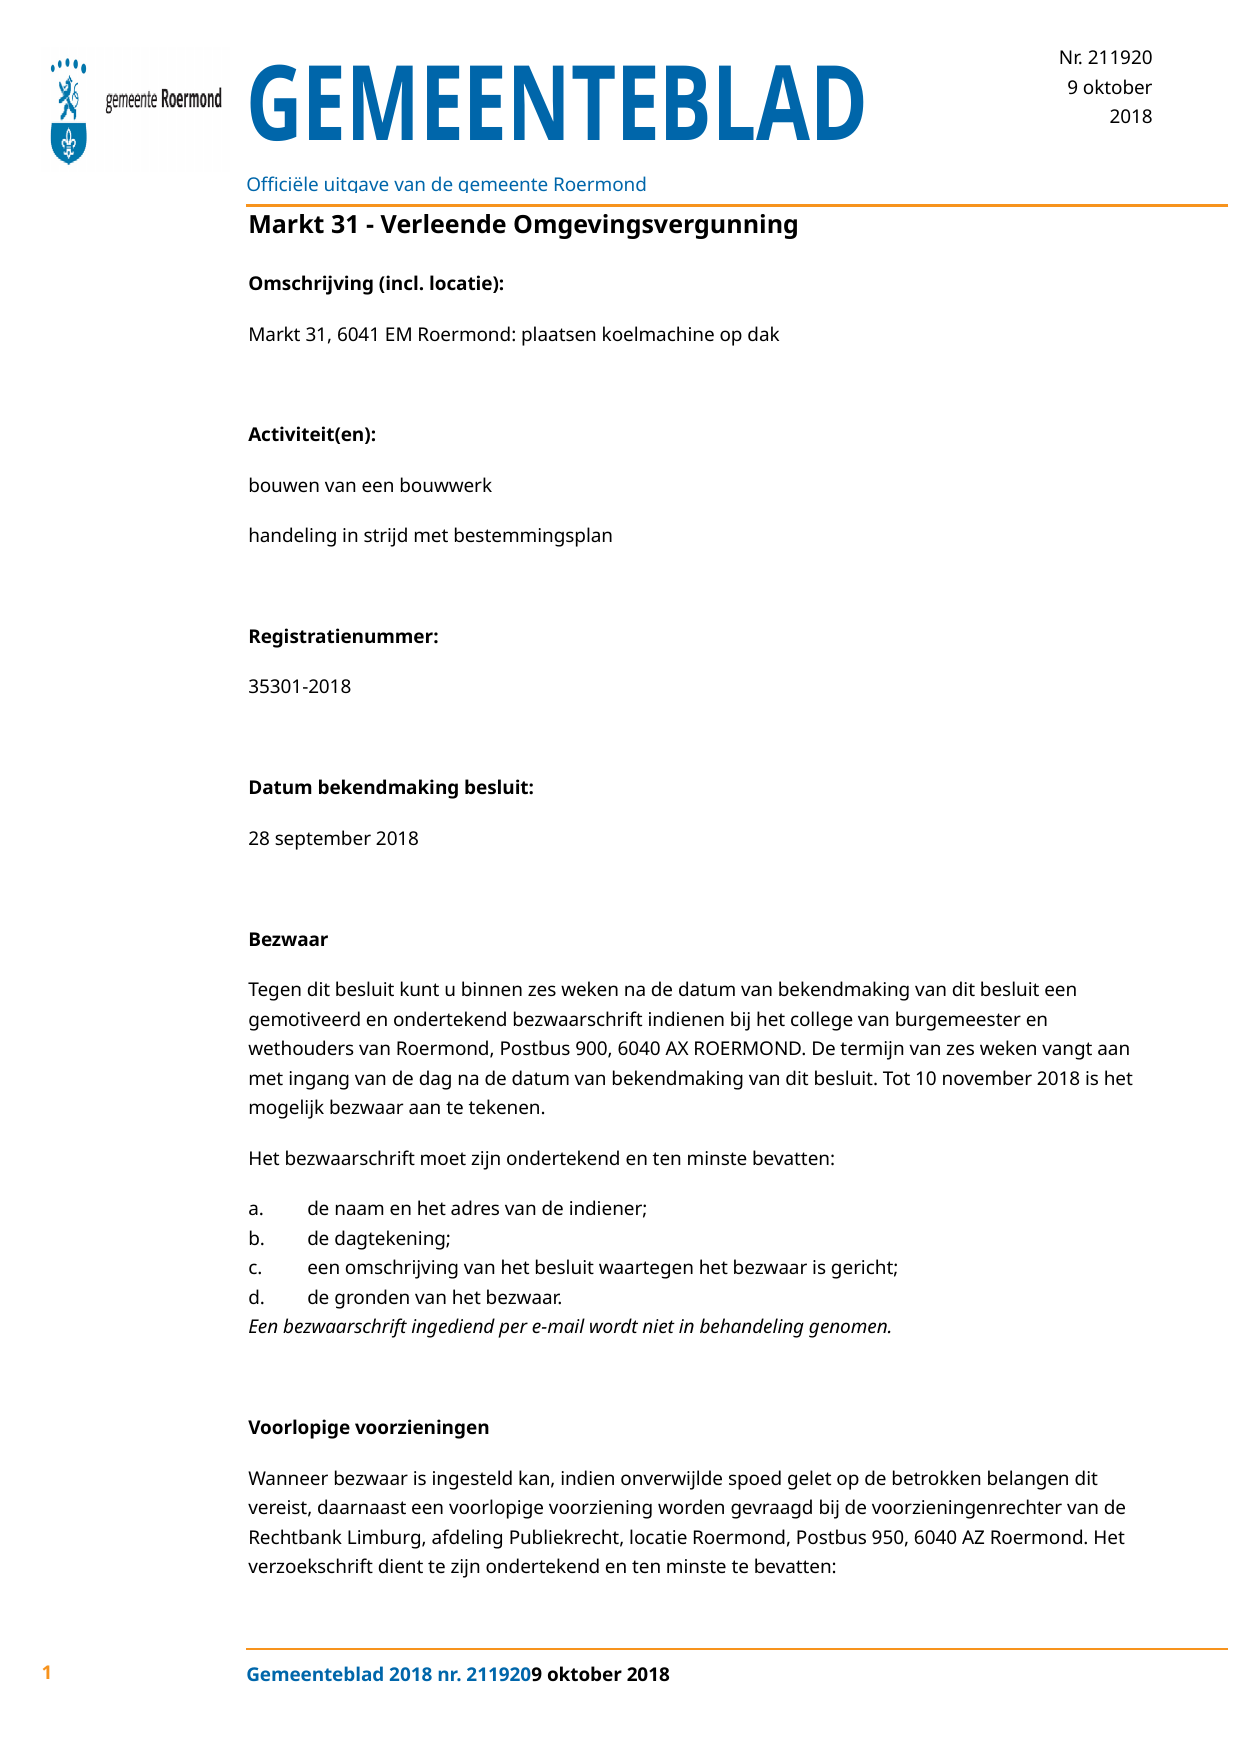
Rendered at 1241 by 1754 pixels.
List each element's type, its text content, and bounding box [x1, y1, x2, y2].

text Datum bekendmaking besluit: [248, 774, 1152, 800]
text Een bezwaarschrift ingediend per e-mail wordt niet in behandeling genomen. [248, 1314, 1152, 1339]
text 28 september 2018 [248, 825, 1152, 851]
text Bezwaar [248, 926, 1152, 951]
text Tegen dit besluit kunt u binnen zes weken na de datum van bekendmaking van dit besluit een gemotiveerd en ondertekend bezwaarschrift indienen bij het college van burgemeester en wethouders van Roermond, Postbus 900, 6040 AX ROERMOND. De termijn van zes weken vangt aan met ingang van de dag na de datum van bekendmaking van dit besluit. Tot 10 november 2018 is het mogelijk bezwaar aan te tekenen. [248, 976, 1152, 1120]
text Markt 31, 6041 EM Roermond: plaatsen koelmachine op dak [248, 321, 1152, 346]
picture [41, 47, 231, 172]
text Voorlopige voorzieningen [248, 1414, 1152, 1440]
text handeling in strijd met bestemmingsplan [248, 522, 1152, 548]
text bouwen van een bouwwerk [248, 472, 1152, 498]
list een omschrijving van het besluit waartegen het bezwaar is gericht; [248, 1254, 1152, 1280]
text Activiteit(en): [248, 422, 1152, 447]
list de naam en het adres van de indiener; [248, 1195, 1152, 1221]
text Markt 31 - Verleende Omgevingsvergunning [248, 207, 1152, 241]
list de dagtekening; [248, 1225, 1152, 1251]
text Omschrijving (incl. locatie): [248, 270, 1152, 296]
text 35301-2018 [248, 674, 1152, 699]
text Het bezwaarschrift moet zijn ondertekend en ten minste bevatten: [248, 1145, 1152, 1171]
list de gronden van het bezwaar. [248, 1284, 1152, 1310]
text Wanneer bezwaar is ingesteld kan, indien onverwijlde spoed gelet op de betrokken belangen dit vereist, daarnaast een voorlopige voorziening worden gevraagd bij de voorzieningenrechter van de Rechtbank Limburg, afdeling Publiekrecht, locatie Roermond, Postbus 950, 6040 AZ Roermond. Het verzoekschrift dient te zijn ondertekend en ten minste te bevatten: [248, 1465, 1152, 1579]
text Registratienummer: [248, 623, 1152, 649]
